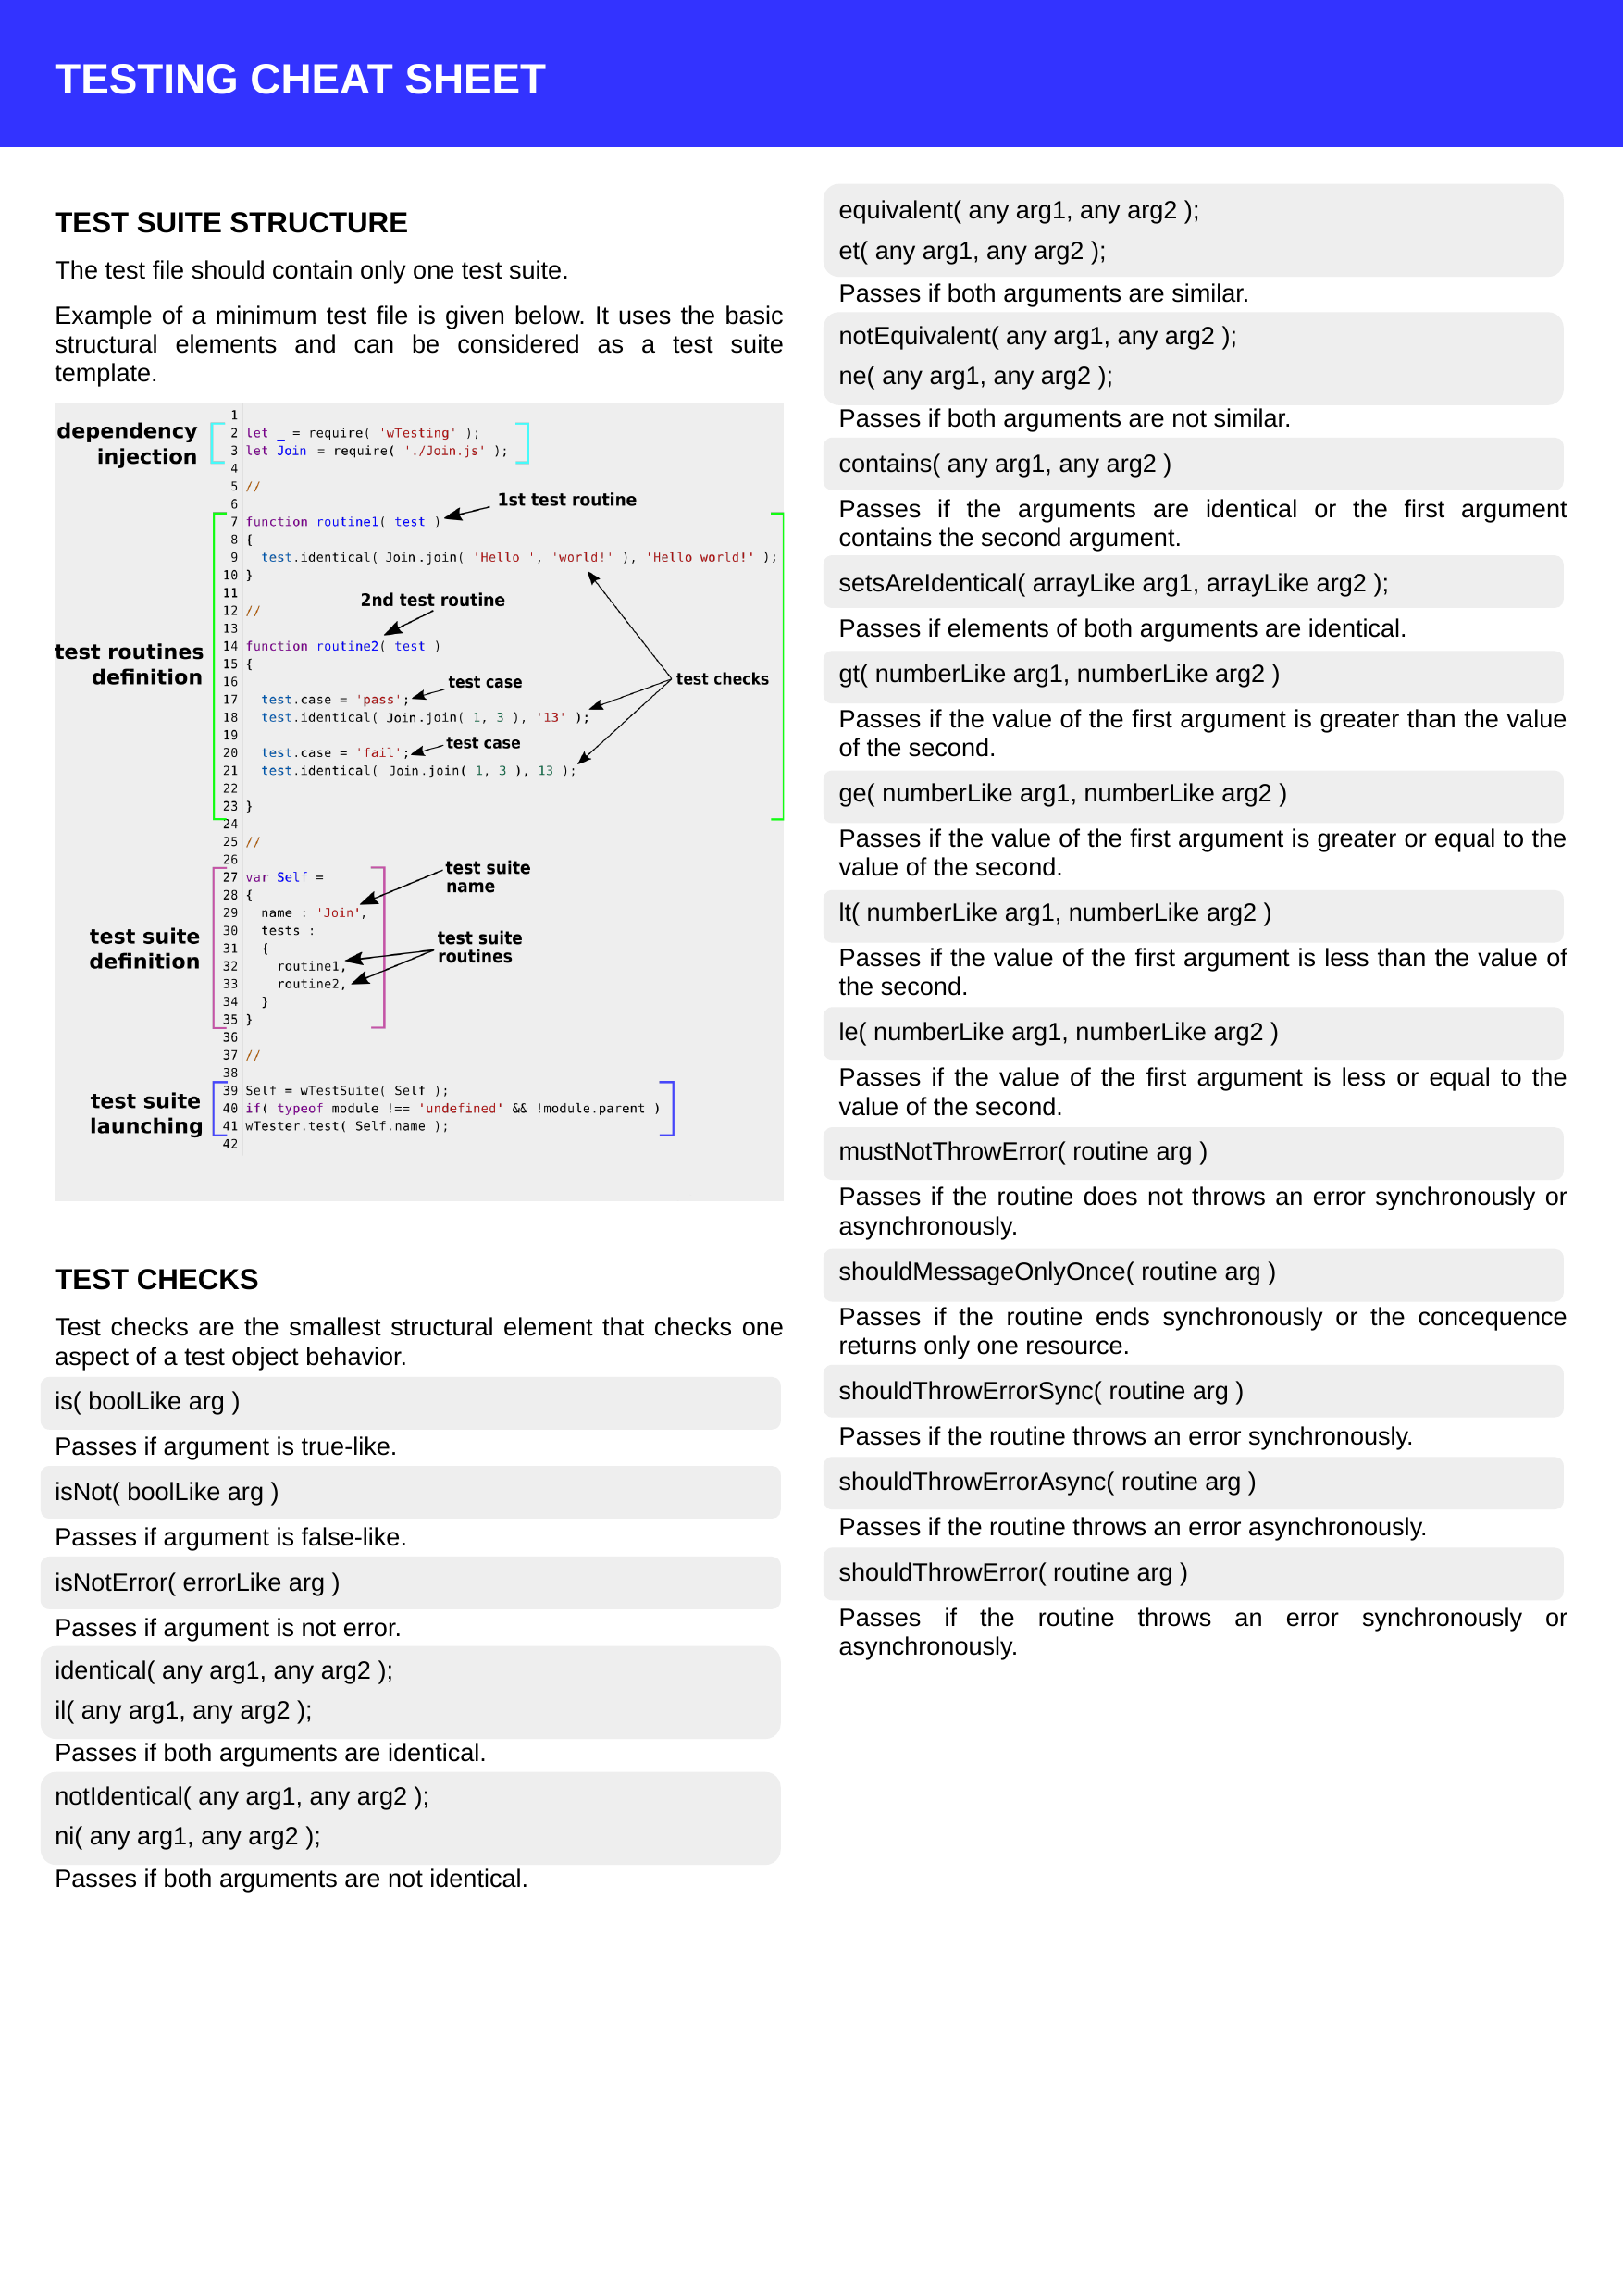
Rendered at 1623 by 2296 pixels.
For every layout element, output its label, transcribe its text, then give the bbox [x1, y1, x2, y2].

text Passes if both arguments are identical. [55, 1738, 784, 1768]
text Passes if both arguments are not identical. [55, 1864, 784, 1893]
text Passes if the value of the first argument is less or equal to the value of the second. [838, 1062, 1568, 1121]
text Passes if the routine throws an error synchronously or asynchronously. [838, 1603, 1568, 1660]
text Passes if elements of both arguments are identical. [838, 614, 1568, 642]
text Passes if the routine throws an error synchronously. [838, 1421, 1568, 1450]
text Passes if the value of the first argument is less than the value of the second. [838, 943, 1568, 1001]
text Passes if the value of the first argument is greater or equal to the value of the second. [838, 824, 1568, 881]
picture [55, 403, 785, 1201]
text The test file should contain only one test suite. [55, 255, 784, 284]
text Passes if the routine ends synchronously or the concequence returns only one resource. [838, 1302, 1568, 1359]
text Passes if argument is not error. [55, 1613, 784, 1642]
text Passes if argument is false-like. [55, 1522, 784, 1552]
text Example of a minimum test file is given below. It uses the basic structural elements and can be considered as a test suite template. [55, 300, 784, 387]
text TEST SUITE STRUCTURE [55, 205, 784, 239]
text Passes if both arguments are similar. [838, 279, 1568, 307]
text Passes if the arguments are identical or the first argument contains the second argument. [838, 494, 1568, 552]
text Passes if both arguments are not similar. [838, 403, 1568, 432]
text Passes if the routine throws an error asynchronously. [838, 1512, 1568, 1541]
text Test checks are the smallest structural element that checks one aspect of a test object behavior. [55, 1312, 784, 1371]
text TEST CHECKS [55, 1262, 784, 1297]
text Passes if argument is true-like. [55, 1432, 784, 1461]
text Passes if the routine does not throws an error synchronously or asynchronously. [838, 1182, 1568, 1240]
text Passes if the value of the first argument is greater than the value of the second. [838, 704, 1568, 762]
